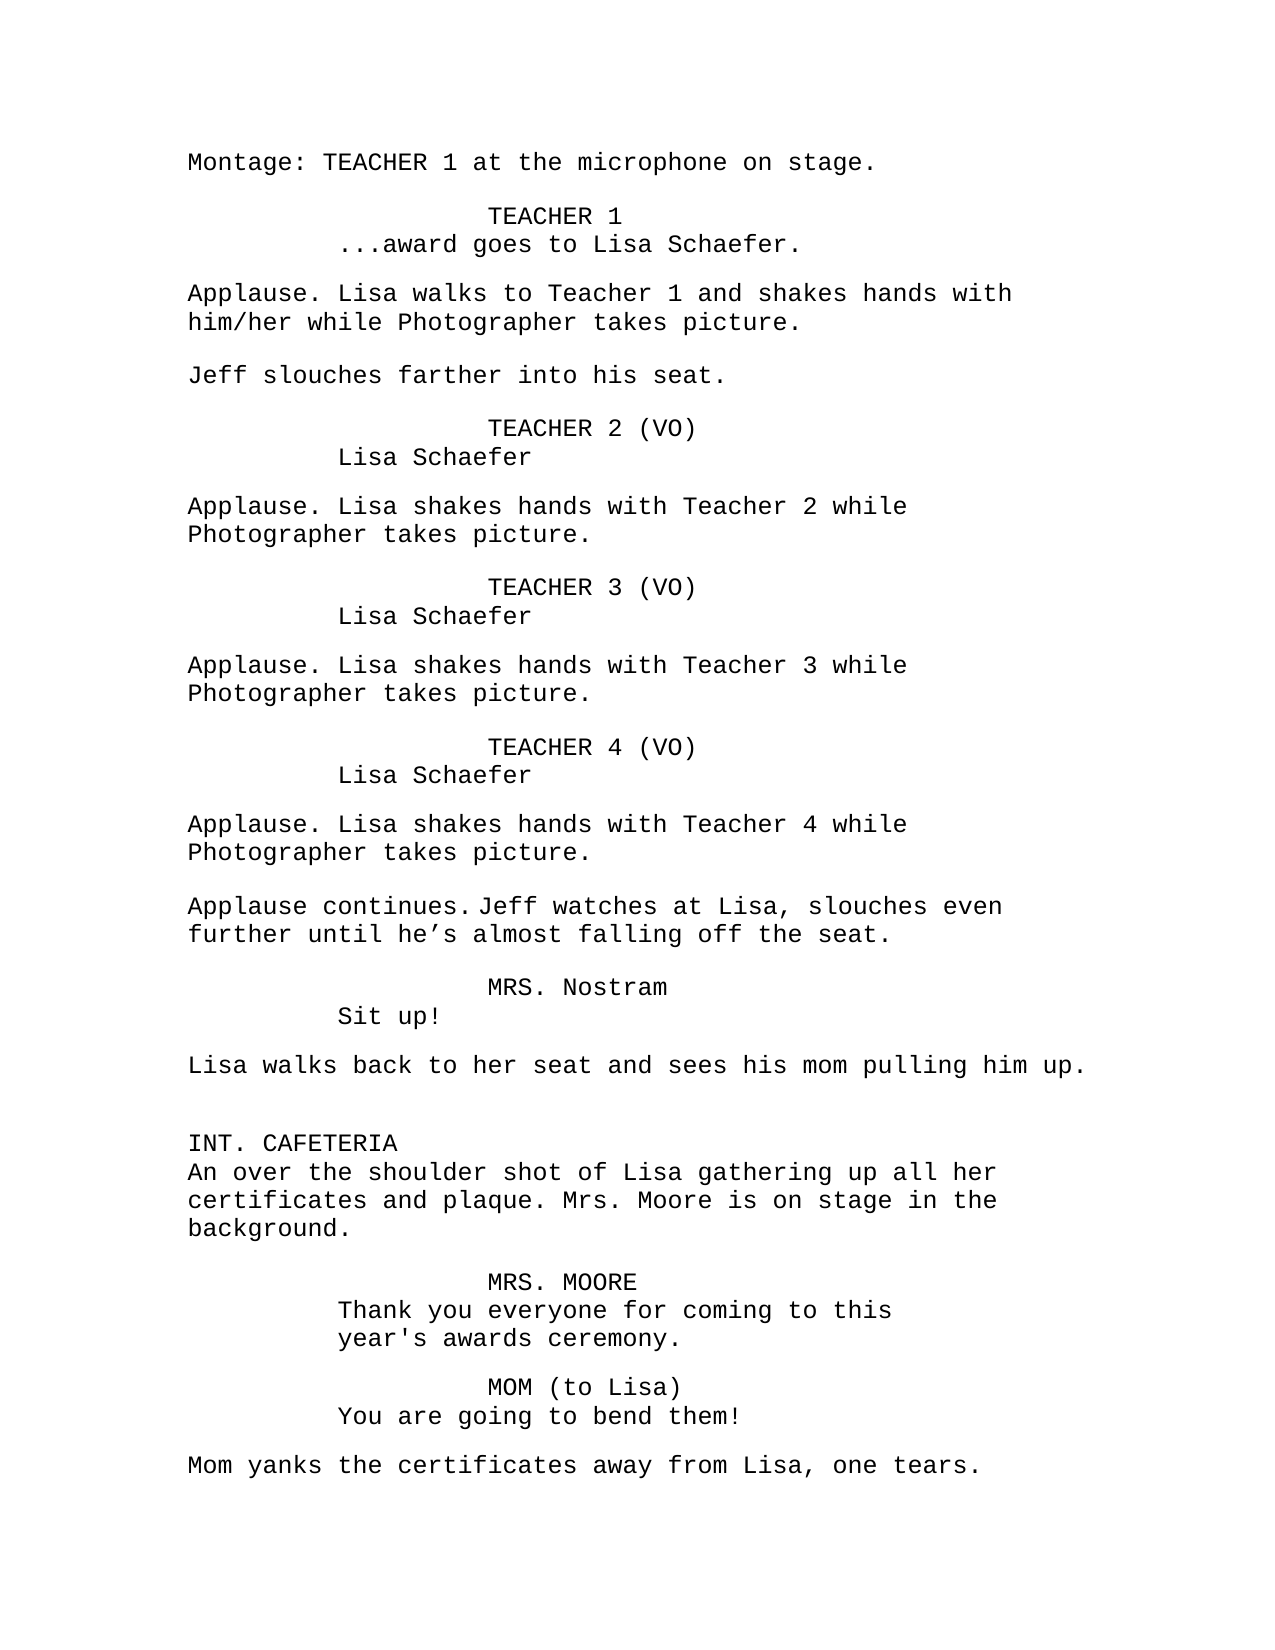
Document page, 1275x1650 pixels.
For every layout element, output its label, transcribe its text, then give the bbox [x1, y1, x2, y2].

text TEACHER 4 (VO) [187, 734, 1087, 762]
text TEACHER 1 [187, 203, 1087, 232]
text You are going to bend them! [337, 1403, 937, 1432]
text Mom yanks the certificates away from Lisa, one tears. [187, 1452, 1087, 1481]
text TEACHER 3 (VO) [187, 575, 1087, 603]
text Applause. Lisa shakes hands with Teacher 4 while Photographer takes picture. [187, 812, 1087, 868]
text An over the shoulder shot of Lisa gathering up all her certificates and plaque. Mrs. Moore is on stage in the background. [187, 1159, 1087, 1244]
text Jeff slouches farther into his seat. [187, 362, 1087, 391]
text Lisa Schaefer [337, 603, 937, 632]
text Applause continues. Jeff watches at Lisa, slouches even further until he’s almost falling off the seat. [187, 893, 1087, 950]
text Lisa Schaefer [337, 762, 937, 791]
text ...award goes to Lisa Schaefer. [337, 232, 937, 260]
text Lisa Schaefer [337, 444, 937, 472]
text Applause. Lisa shakes hands with Teacher 3 while Photographer takes picture. [187, 652, 1087, 709]
subtitle INT. CAFETERIA [187, 1131, 1087, 1159]
text Applause. Lisa shakes hands with Teacher 2 while Photographer takes picture. [187, 493, 1087, 550]
text MRS. Nostram [187, 975, 1087, 1003]
text Sit up! [337, 1003, 937, 1032]
text Applause. Lisa walks to Teacher 1 and shakes hands with him/her while Photographer takes picture. [187, 281, 1087, 337]
text Lisa walks back to her seat and sees his mom pulling him up. [187, 1052, 1087, 1081]
text Thank you everyone for coming to this year's awards ceremony. [337, 1297, 937, 1354]
text TEACHER 2 (VO) [187, 416, 1087, 444]
text Montage: TEACHER 1 at the microphone on stage. [187, 150, 1087, 178]
text MRS. MOORE [187, 1269, 1087, 1297]
text MOM (to Lisa) [187, 1375, 1087, 1403]
